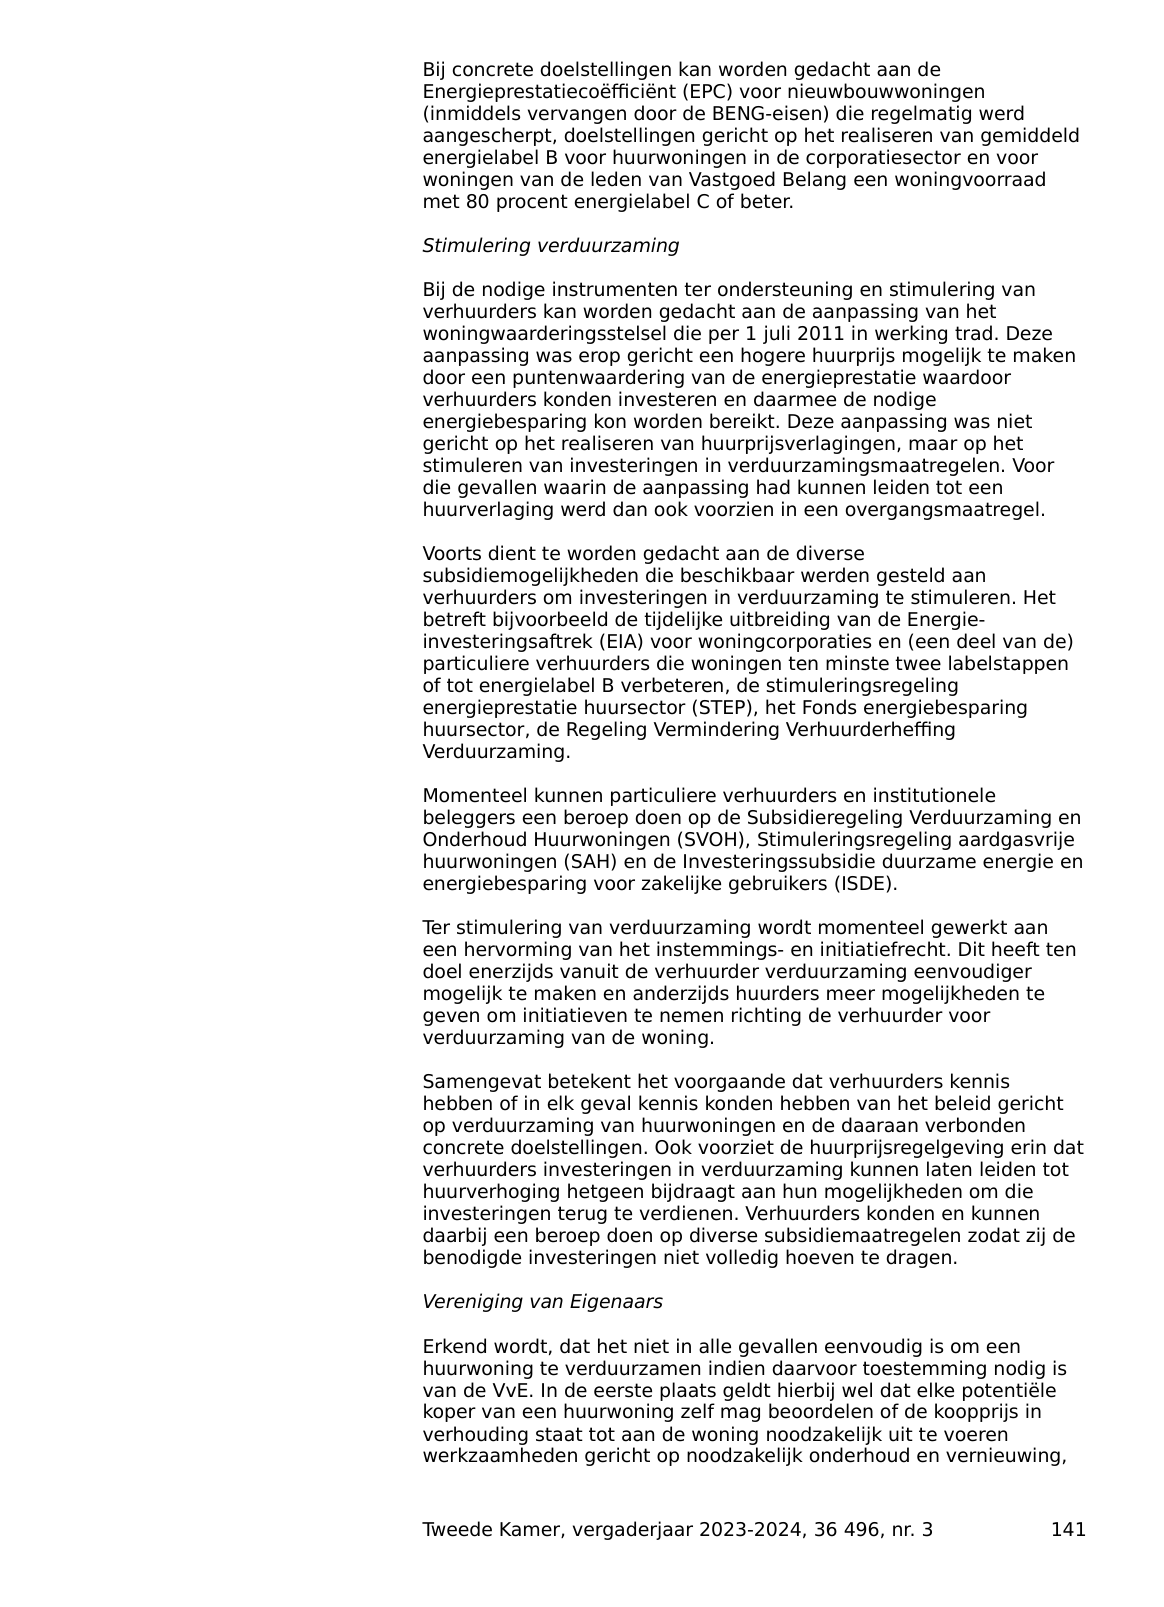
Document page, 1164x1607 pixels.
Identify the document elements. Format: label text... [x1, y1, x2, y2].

text Bij de nodige instrumenten ter ondersteuning en stimulering van verhuurders kan worden gedacht aan de aanpassing van het woningwaarderingsstelsel die per 1 juli 2011 in werking trad. Deze aanpassing was erop gericht een hogere huurprijs mogelijk te maken door een puntenwaardering van de energieprestatie waardoor verhuurders konden investeren en daarmee de nodige energiebesparing kon worden bereikt. Deze aanpassing was niet gericht op het realiseren van huurprijsverlagingen, maar op het stimuleren van investeringen in verduurzamingsmaatregelen. Voor die gevallen waarin de aanpassing had kunnen leiden tot een huurverlaging werd dan ook voorzien in een overgangsmaatregel. [422, 279, 1087, 521]
text Bij concrete doelstellingen kan worden gedacht aan de Energieprestatiecoëfficiënt (EPC) voor nieuwbouwwoningen (inmiddels vervangen door de BENG-eisen) die regelmatig werd aangescherpt, doelstellingen gericht op het realiseren van gemiddeld energielabel B voor huurwoningen in de corporatiesector en voor woningen van de leden van Vastgoed Belang een woningvoorraad met 80 procent energielabel C of beter. [422, 59, 1087, 213]
text Samengevat betekent het voorgaande dat verhuurders kennis hebben of in elk geval kennis konden hebben van het beleid gericht op verduurzaming van huurwoningen en de daaraan verbonden concrete doelstellingen. Ook voorziet de huurprijsregelgeving erin dat verhuurders investeringen in verduurzaming kunnen laten leiden tot huurverhoging hetgeen bijdraagt aan hun mogelijkheden om die investeringen terug te verdienen. Verhuurders konden en kunnen daarbij een beroep doen op diverse subsidiemaatregelen zodat zij de benodigde investeringen niet volledig hoeven te dragen. [422, 1071, 1087, 1269]
text Voorts dient te worden gedacht aan de diverse subsidiemogelijkheden die beschikbaar werden gesteld aan verhuurders om investeringen in verduurzaming te stimuleren. Het betreft bijvoorbeeld de tijdelijke uitbreiding van de Energie-investeringsaftrek (EIA) voor woningcorporaties en (een deel van de) particuliere verhuurders die woningen ten minste twee labelstappen of tot energielabel B verbeteren, de stimuleringsregeling energieprestatie huursector (STEP), het Fonds energiebesparing huursector, de Regeling Vermindering Verhuurderheffing Verduurzaming. [422, 543, 1087, 763]
text Momenteel kunnen particuliere verhuurders en institutionele beleggers een beroep doen op de Subsidieregeling Verduurzaming en Onderhoud Huurwoningen (SVOH), Stimuleringsregeling aardgasvrije huurwoningen (SAH) en de Investeringssubsidie duurzame energie en energiebesparing voor zakelijke gebruikers (ISDE). [422, 785, 1087, 895]
subtitle Vereniging van Eigenaars [422, 1291, 1087, 1313]
text Ter stimulering van verduurzaming wordt momenteel gewerkt aan een hervorming van het instemmings- en initiatiefrecht. Dit heeft ten doel enerzijds vanuit de verhuurder verduurzaming eenvoudiger mogelijk te maken en anderzijds huurders meer mogelijkheden te geven om initiatieven te nemen richting de verhuurder voor verduurzaming van de woning. [422, 917, 1087, 1049]
text Erkend wordt, dat het niet in alle gevallen eenvoudig is om een huurwoning te verduurzamen indien daarvoor toestemming nodig is van de VvE. In de eerste plaats geldt hierbij wel dat elke potentiële koper van een huurwoning zelf mag beoordelen of de koopprijs in verhouding staat tot aan de woning noodzakelijk uit te voeren werkzaamheden gericht op noodzakelijk onderhoud en vernieuwing, [422, 1336, 1087, 1467]
subtitle Stimulering verduurzaming [422, 235, 1087, 257]
